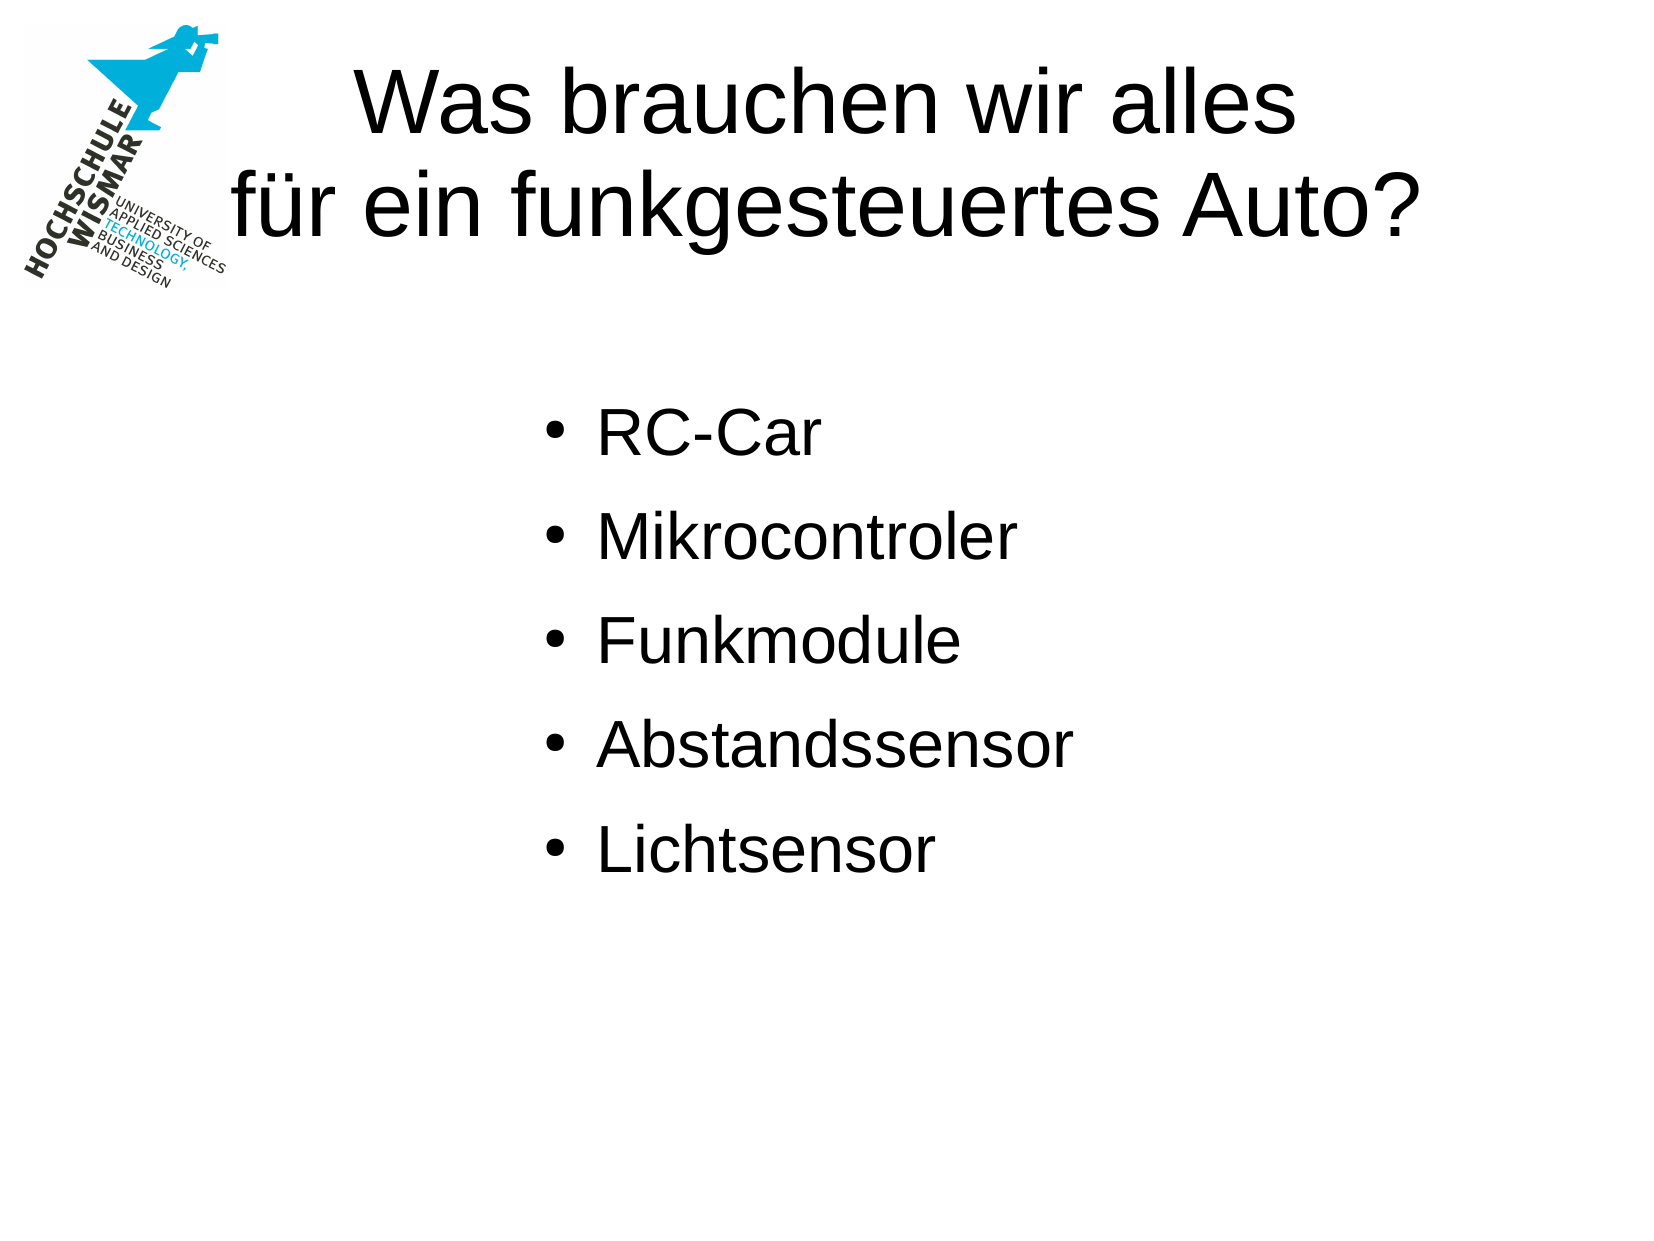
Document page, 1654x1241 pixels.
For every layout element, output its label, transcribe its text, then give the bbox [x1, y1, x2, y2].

picture [24, 25, 226, 288]
picture [187, 44, 197, 54]
title Was brauchen wir alles für ein funkgesteuertes Auto? [226, 50, 1571, 256]
list RC-Car Mikrocontroler Funkmodule Abstandssensor Lichtsensor [525, 290, 1268, 1109]
